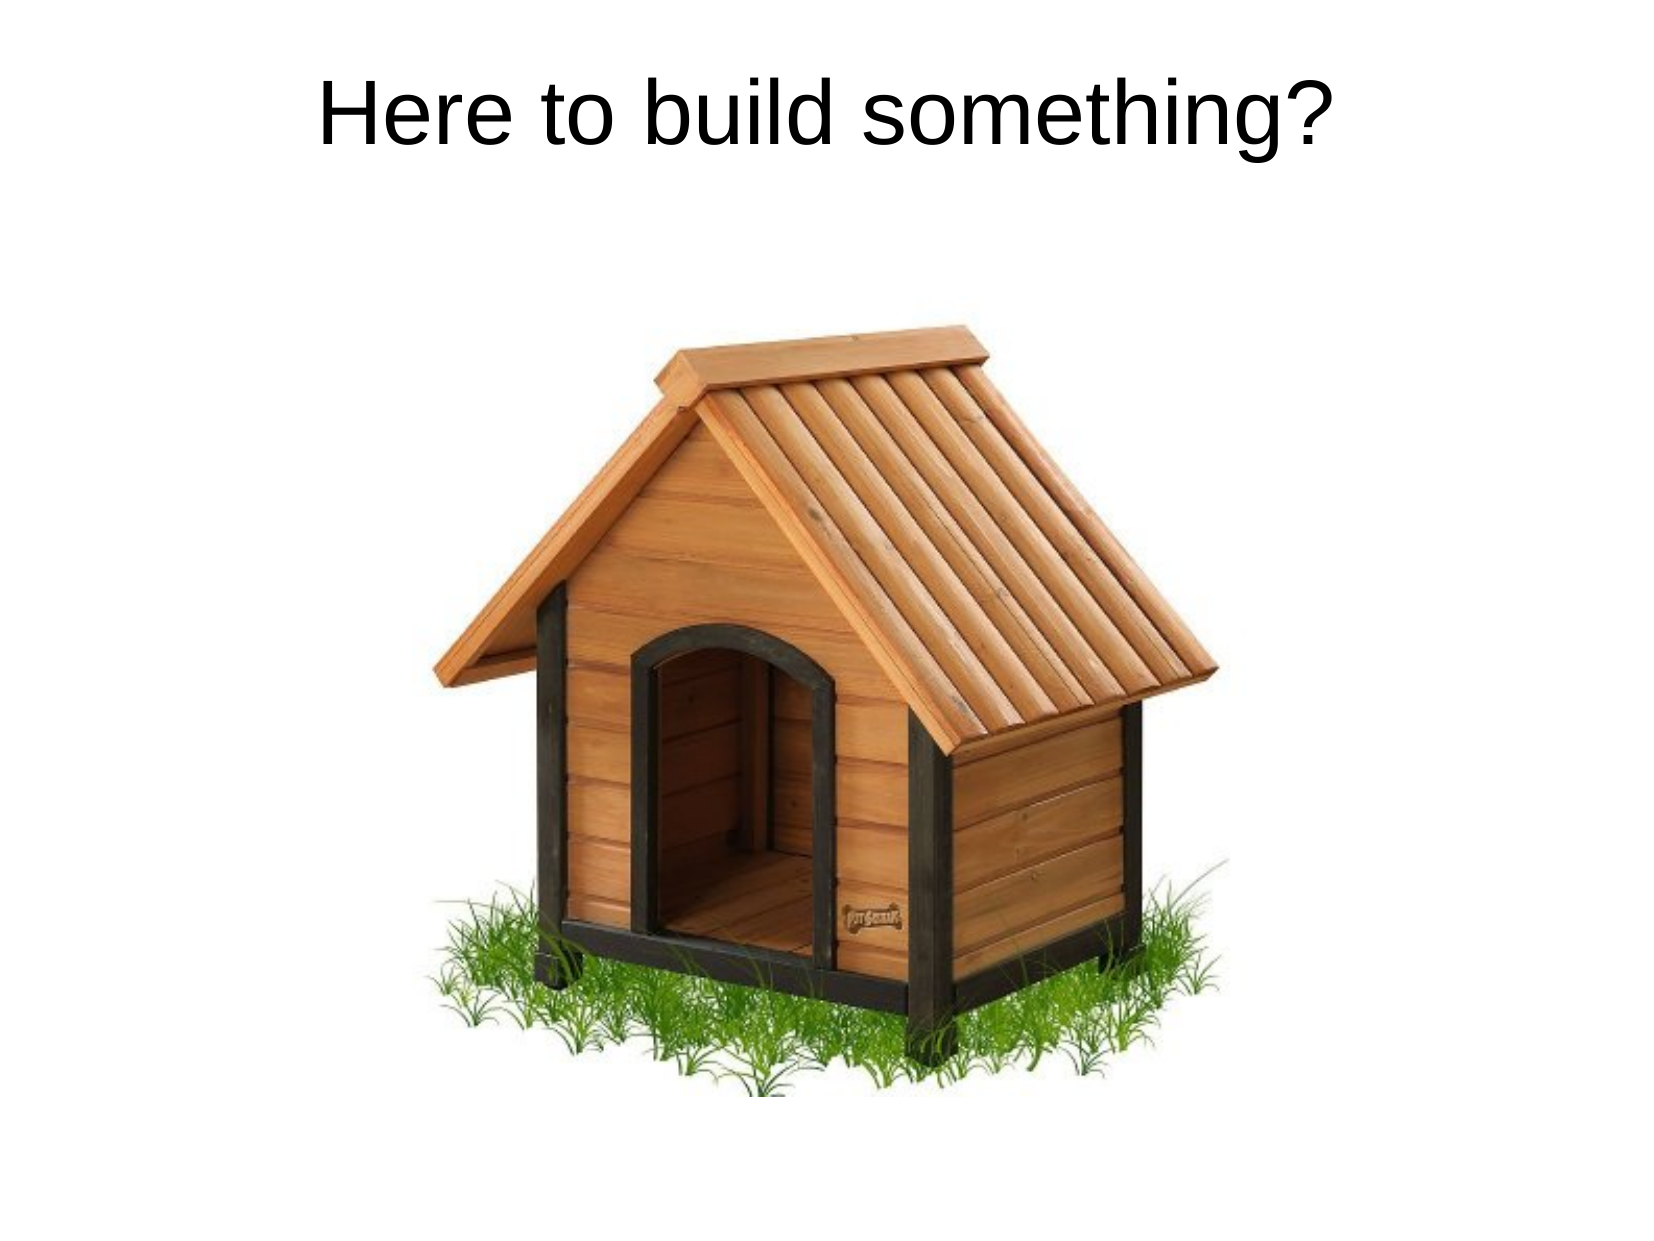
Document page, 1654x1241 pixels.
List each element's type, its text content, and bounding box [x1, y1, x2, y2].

picture [412, 263, 1247, 1097]
title Here to build something? [82, 49, 1571, 178]
